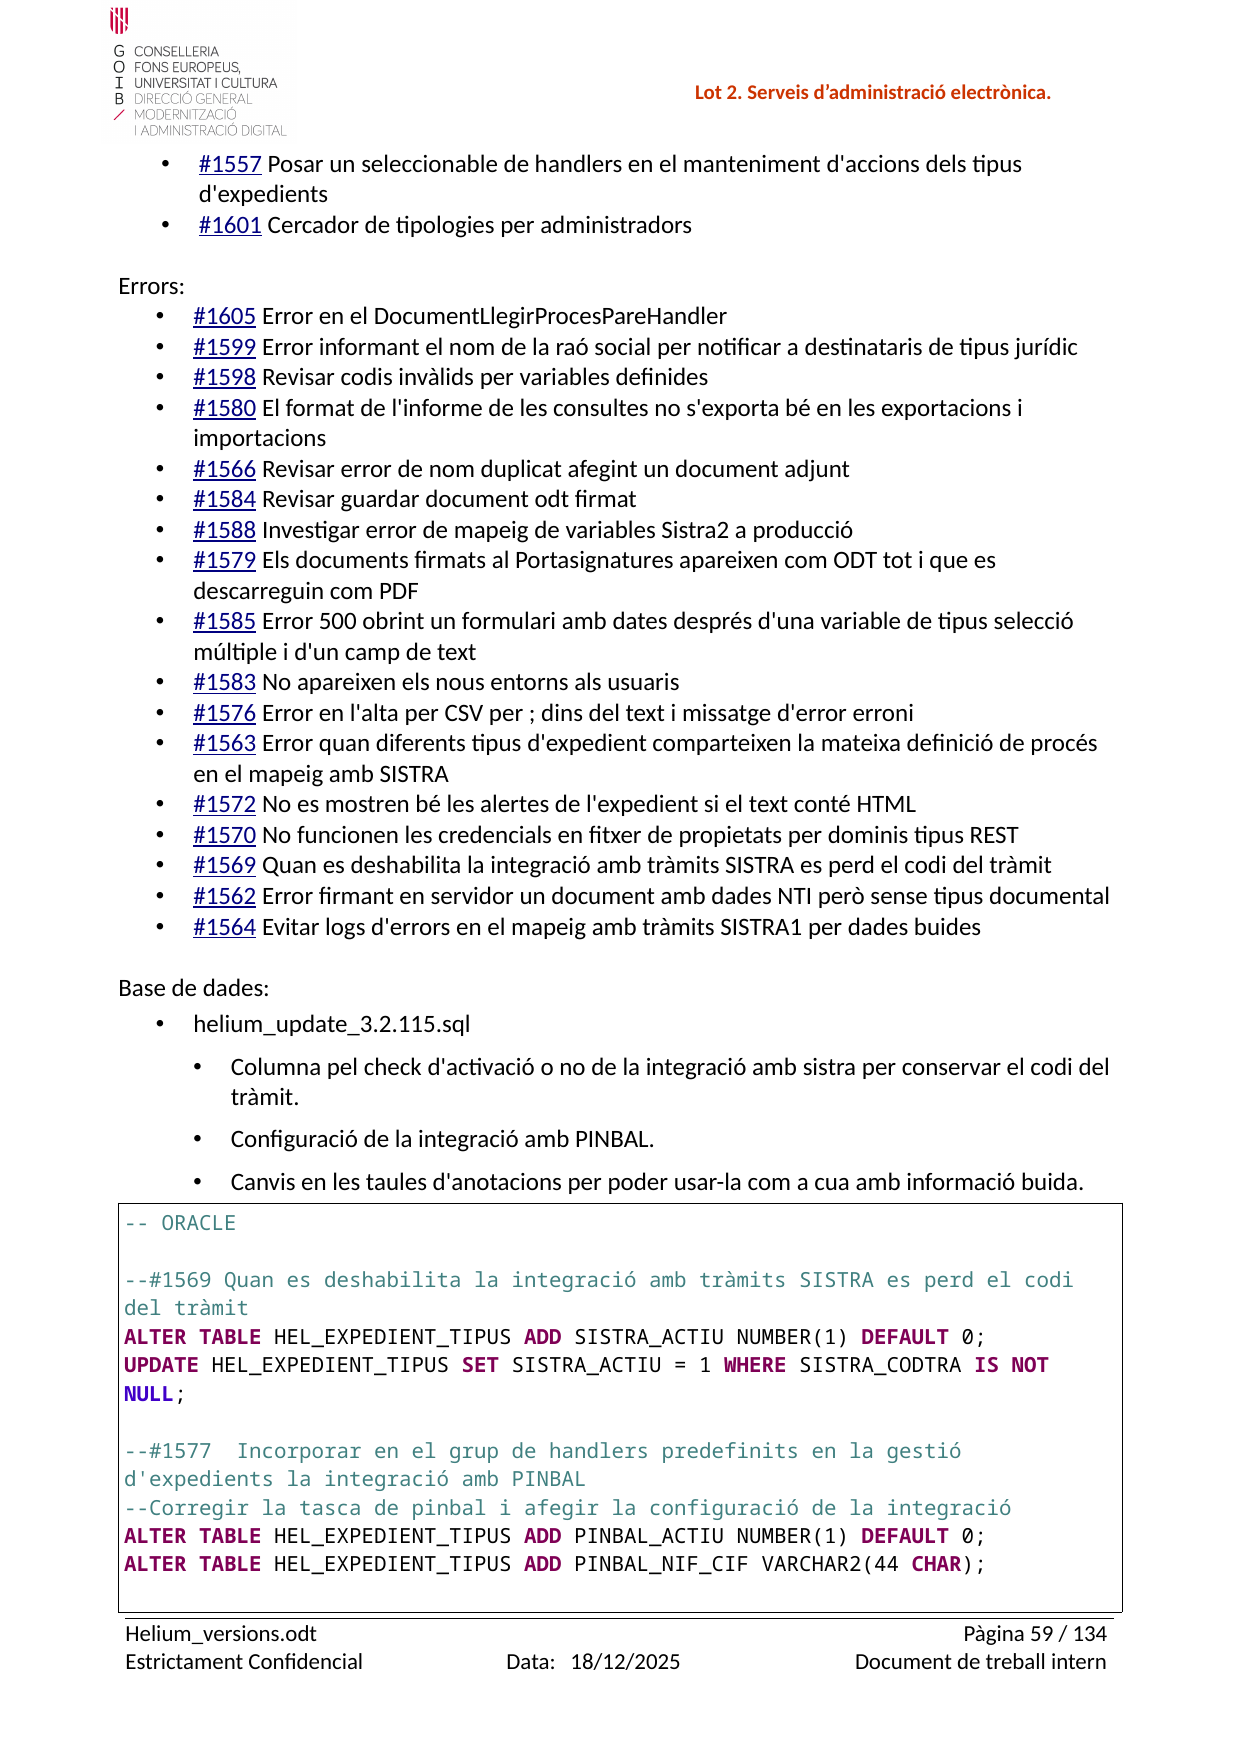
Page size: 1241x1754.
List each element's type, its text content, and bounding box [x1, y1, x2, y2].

list #1564 Evitar logs d'errors en el mapeig amb tràmits SISTRA1 per dades buides [156, 911, 1122, 941]
list #1576 Error en l'alta per CSV per ; dins del text i missatge d'error erroni [156, 697, 1122, 728]
list Canvis en les taules d'anotacions per poder usar-la com a cua amb informació buida. [193, 1166, 1122, 1196]
text Errors: [118, 270, 1122, 300]
list #1563 Error quan diferents tipus d'expedient comparteixen la mateixa definició de procés en el mapeig amb SISTRA [156, 728, 1122, 789]
list #1585 Error 500 obrint un formulari amb dates després d'una variable de tipus selecció múltiple i d'un camp de text [156, 606, 1122, 667]
list #1570 No funcionen les credencials en fitxer de propietats per dominis tipus REST [156, 819, 1122, 850]
list #1569 Quan es deshabilita la integració amb tràmits SISTRA es perd el codi del tràmit [156, 850, 1122, 880]
text Base de dades: [118, 972, 1122, 1002]
table_header -- ORACLE --#1569 Quan es deshabilita la integració amb tràmits SISTRA es perd el codi del tràmit ALTER TABLE HEL_EXPEDIENT_TIPUS ADD SISTRA_ACTIU NUMBER(1) DEFAULT 0; UPDATE HEL_EXPEDIENT_TIPUS SET SISTRA_ACTIU = 1 WHERE SISTRA_CODTRA IS NOT NULL; --#1577 Incorporar en el grup de handlers predefinits en la gestió d'expedients la integració amb PINBAL --Corregir la tasca de pinbal i afegir la configuració de la integració ALTER TABLE HEL_EXPEDIENT_TIPUS ADD PINBAL_ACTIU NUMBER(1) DEFAULT 0; ALTER TABLE HEL_EXPEDIENT_TIPUS ADD PINBAL_NIF_CIF VARCHAR2(44 CHAR); [119, 1204, 1122, 1612]
list #1562 Error firmant en servidor un document amb dades NTI però sense tipus documental [156, 880, 1122, 911]
list helium_update_3.2.115.sql [156, 1008, 1122, 1039]
list #1601 Cercador de tipologies per administradors [161, 209, 1122, 239]
list #1598 Revisar codis invàlids per variables definides [156, 361, 1122, 392]
list #1588 Investigar error de mapeig de variables Sistra2 a producció [156, 514, 1122, 544]
list #1605 Error en el DocumentLlegirProcesPareHandler [156, 300, 1122, 331]
list Columna pel check d'activació o no de la integració amb sistra per conservar el codi del tràmit. [193, 1051, 1122, 1112]
list #1579 Els documents firmats al Portasignatures apareixen com ODT tot i que es descarreguin com PDF [156, 544, 1122, 606]
list #1572 No es mostren bé les alertes de l'expedient si el text conté HTML [156, 789, 1122, 819]
list #1557 Posar un seleccionable de handlers en el manteniment d'accions dels tipus d'expedients [161, 148, 1122, 209]
list Configuració de la integració amb PINBAL. [193, 1123, 1122, 1154]
list #1599 Error informant el nom de la raó social per notificar a destinataris de tipus jurídic [156, 331, 1122, 361]
list #1584 Revisar guardar document odt firmat [156, 483, 1122, 514]
list #1583 No apareixen els nous entorns als usuaris [156, 667, 1122, 697]
list #1580 El format de l'informe de les consultes no s'exporta bé en les exportacions i importacions [156, 392, 1122, 453]
list #1566 Revisar error de nom duplicat afegint un document adjunt [156, 453, 1122, 483]
picture [100, 0, 297, 144]
